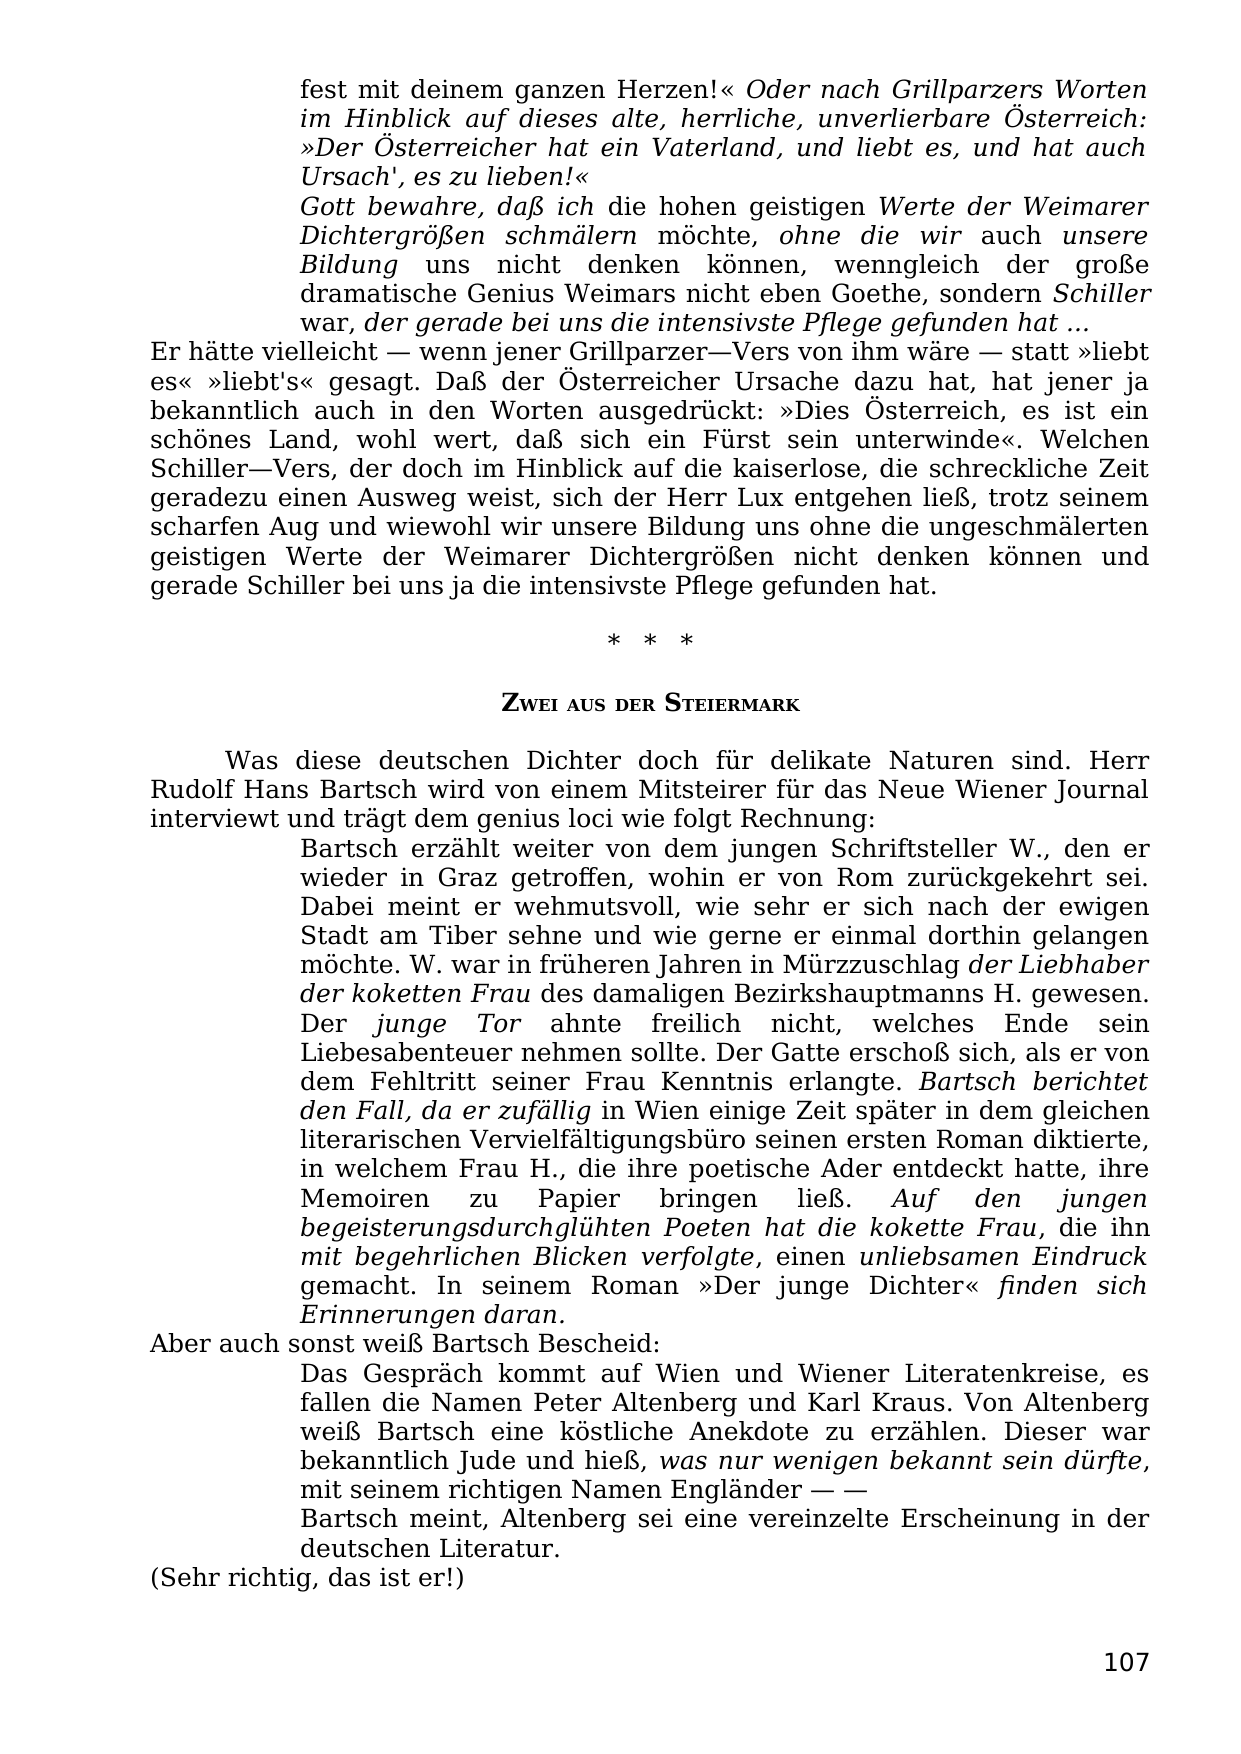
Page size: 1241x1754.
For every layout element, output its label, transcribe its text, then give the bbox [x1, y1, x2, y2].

text Aber auch sonst weiß Bartsch Bescheid: [150, 1329, 1151, 1359]
text Bartsch erzählt weiter von dem jungen Schriftsteller W., den er wieder in Graz getroffen, wohin er von Rom zurückgekehrt sei. Dabei meint er wehmutsvoll, wie sehr er sich nach der ewigen Stadt am Tiber sehne und wie gerne er einmal dorthin gelangen möchte. W. war in früheren Jahren in Mürzzuschlag der Liebhaber der koketten Frau des damaligen Bezirkshauptmanns H. gewesen. Der junge Tor ahnte freilich nicht, welches Ende sein Liebesabenteuer nehmen sollte. Der Gatte erschoß sich, als er von dem Fehltritt seiner Frau Kenntnis erlangte. Bartsch berichtet den Fall, da er zufällig in Wien einige Zeit später in dem gleichen literarischen Vervielfältigungsbüro seinen ersten Roman diktierte, in welchem Frau H., die ihre poetische Ader entdeckt hatte, ihre Memoiren zu Papier bringen ließ. Auf den jungen begeisterungsdurchglühten Poeten hat die kokette Frau, die ihn mit begehrlichen Blicken verfolgte, einen unliebsamen Eindruck gemacht. In seinem Roman »Der junge Dichter« finden sich Erinnerungen daran. [300, 834, 1151, 1329]
text Das Gespräch kommt auf Wien und Wiener Literatenkreise, es fallen die Namen Peter Altenberg und Karl Kraus. Von Altenberg weiß Bartsch eine köstliche Anekdote zu erzählen. Dieser war bekanntlich Jude und hieß, was nur wenigen bekannt sein dürfte, mit seinem richtigen Namen Engländer — — [300, 1359, 1151, 1504]
text Zwei aus der Steiermark [150, 688, 1151, 717]
text (Sehr richtig, das ist er!) [150, 1563, 1151, 1592]
text Was diese deutschen Dichter doch für delikate Naturen sind. Herr Rudolf Hans Bartsch wird von einem Mitsteirer für das Neue Wiener Journal interviewt und trägt dem genius loci wie folgt Rechnung: [150, 746, 1151, 834]
text fest mit deinem ganzen Herzen!« Oder nach Grillparzers Worten im Hinblick auf dieses alte, herrliche, unverlierbare Österreich: »Der Österreicher hat ein Vaterland, und liebt es, und hat auch Ursach', es zu lieben!« [300, 75, 1151, 192]
text Bartsch meint, Altenberg sei eine vereinzelte Erscheinung in der deutschen Literatur. [300, 1504, 1151, 1563]
text * * * [150, 629, 1151, 658]
text Er hätte vielleicht — wenn jener Grillparzer—Vers von ihm wäre — statt »liebt es« »liebt's« gesagt. Daß der Österreicher Ursache dazu hat, hat jener ja bekanntlich auch in den Worten ausgedrückt: »Dies Österreich, es ist ein schönes Land, wohl wert, daß sich ein Fürst sein unterwinde«. Welchen Schiller—Vers, der doch im Hinblick auf die kaiserlose, die schreckliche Zeit geradezu einen Ausweg weist, sich der Herr Lux entgehen ließ, trotz seinem scharfen Aug und wiewohl wir unsere Bildung uns ohne die ungeschmälerten geistigen Werte der Weimarer Dichtergrößen nicht denken können und gerade Schiller bei uns ja die intensivste Pflege gefunden hat. [150, 337, 1151, 600]
text Gott bewahre, daß ich die hohen geistigen Werte der Weimarer Dichtergrößen schmälern möchte, ohne die wir auch unsere Bildung uns nicht denken können, wenngleich der große dramatische Genius Weimars nicht eben Goethe, sondern Schiller war, der gerade bei uns die intensivste Pflege gefunden hat ... [300, 192, 1151, 337]
